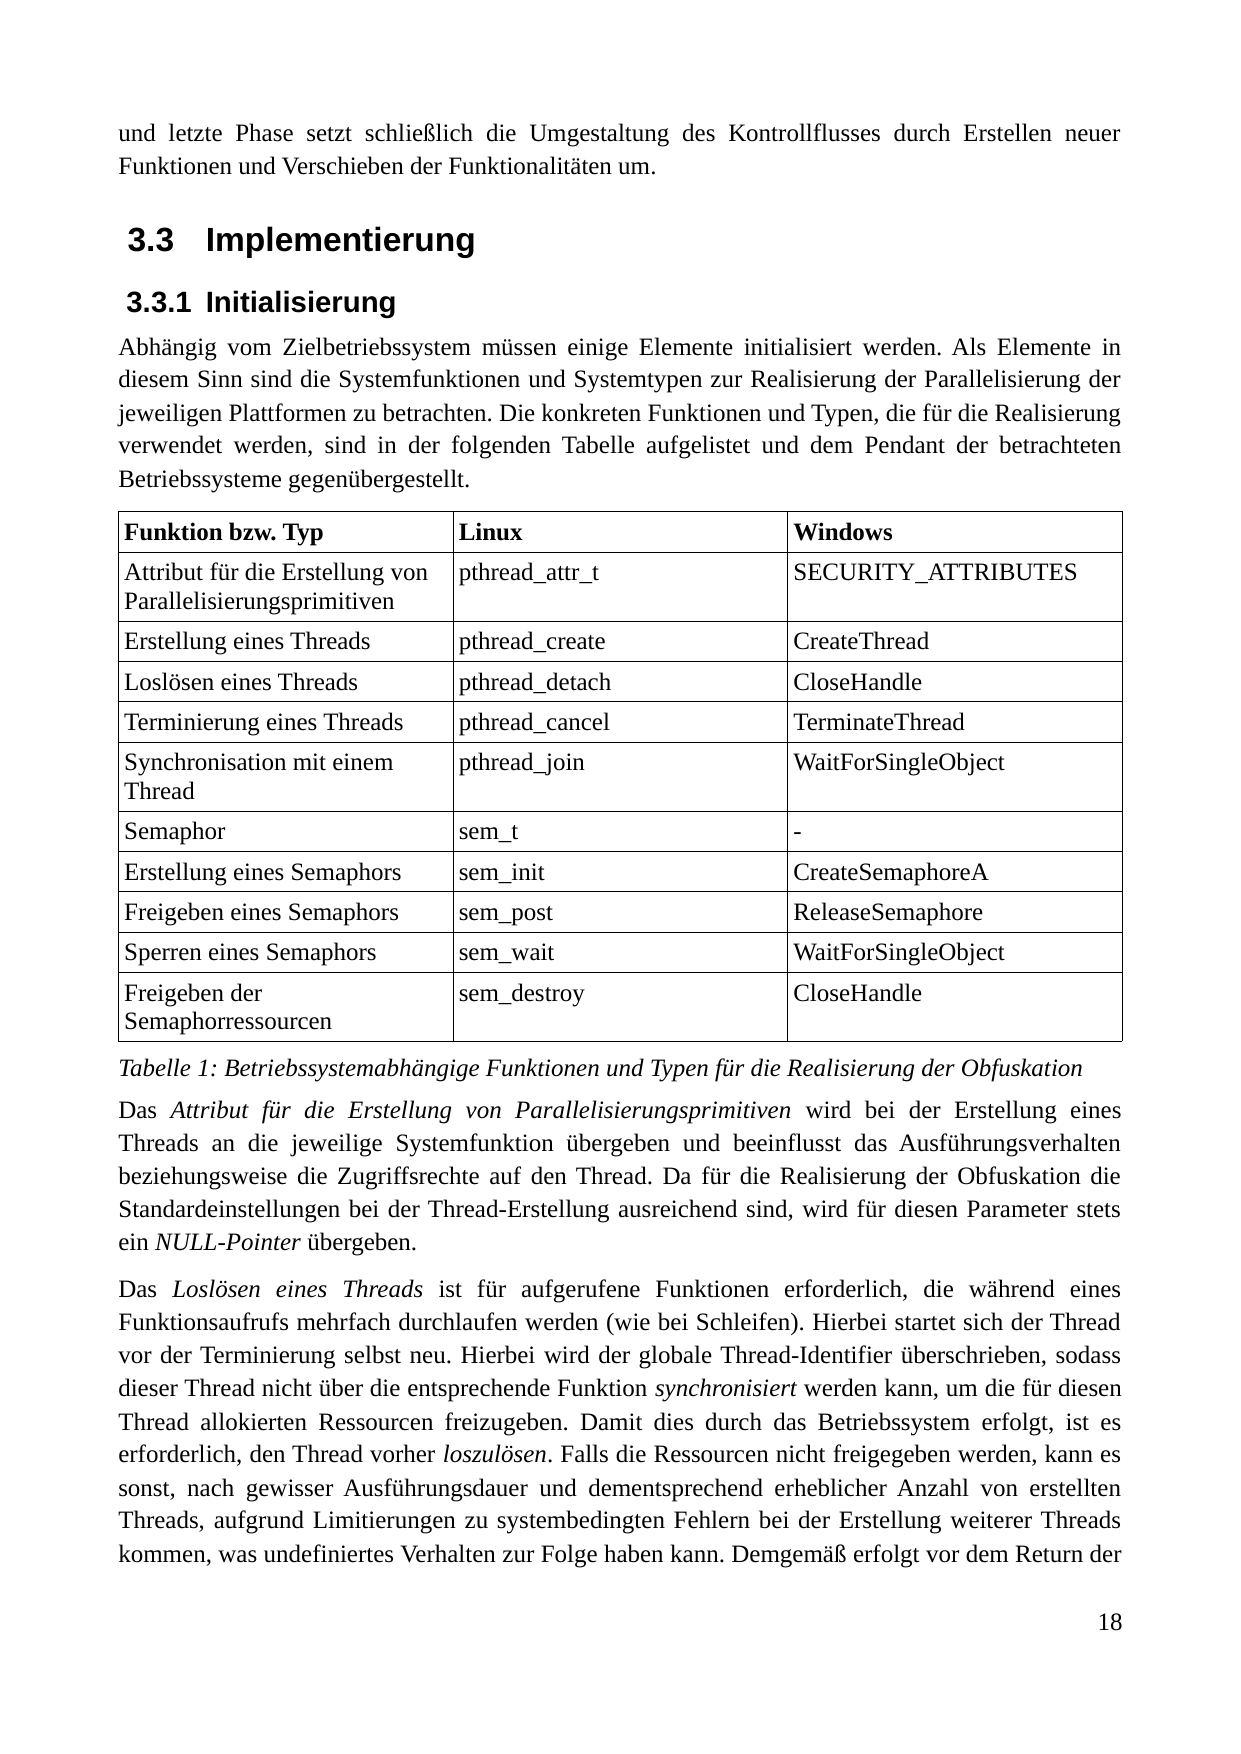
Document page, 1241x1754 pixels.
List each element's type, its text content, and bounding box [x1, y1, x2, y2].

table_cell sem_post [454, 892, 787, 932]
table_cell sem_t [454, 812, 787, 851]
text Tabelle 1: Betriebssystemabhängige Funktionen und Typen für die Realisierung der Obfuskation [118, 1053, 1122, 1082]
table_header Funktion bzw. Typ [119, 512, 453, 552]
table_cell sem_wait [454, 933, 787, 972]
table_cell WaitForSingleObject [788, 743, 1122, 811]
table_cell Sperren eines Semaphors [119, 933, 453, 972]
table_cell CloseHandle [788, 662, 1122, 701]
table_header Windows [788, 512, 1122, 552]
table_cell Erstellung eines Semaphors [119, 852, 453, 891]
subtitle Implementierung [118, 219, 1122, 258]
table_cell sem_destroy [454, 973, 787, 1041]
text Das Attribut für die Erstellung von Parallelisierungsprimitiven wird bei der Erstellung eines Threads an die jeweilige Systemfunktion übergeben und beeinflusst das Ausführungsverhalten beziehungsweise die Zugriffsrechte auf den Thread. Da für die Realisierung der Obfuskation die Standardeinstellungen bei der Thread-Erstellung ausreichend sind, wird für diesen Parameter stets ein NULL-Pointer übergeben. [118, 1095, 1122, 1256]
table_cell ReleaseSemaphore [788, 892, 1122, 932]
table_cell SECURITY_ATTRIBUTES [788, 553, 1122, 621]
table_cell Terminierung eines Threads [119, 702, 453, 742]
text und letzte Phase setzt schließlich die Umgestaltung des Kontrollflusses durch Erstellen neuer Funktionen und Verschieben der Funktionalitäten um. [118, 118, 1122, 180]
table_cell Loslösen eines Threads [119, 662, 453, 701]
subtitle Initialisierung [118, 285, 1122, 319]
table_cell pthread_detach [454, 662, 787, 701]
table_cell Erstellung eines Threads [119, 622, 453, 661]
table_cell Freigeben der Semaphorressourcen [119, 973, 453, 1041]
table_cell Semaphor [119, 812, 453, 851]
table_cell pthread_cancel [454, 702, 787, 742]
table_cell CloseHandle [788, 973, 1122, 1041]
table_cell TerminateThread [788, 702, 1122, 742]
table_cell - [788, 812, 1122, 851]
table_cell sem_init [454, 852, 787, 891]
table_cell WaitForSingleObject [788, 933, 1122, 972]
text Das Loslösen eines Threads ist für aufgerufene Funktionen erforderlich, die während eines Funktionsaufrufs mehrfach durchlaufen werden (wie bei Schleifen). Hierbei startet sich der Thread vor der Terminierung selbst neu. Hierbei wird der globale Thread-Identifier überschrieben, sodass dieser Thread nicht über die entsprechende Funktion synchronisiert werden kann, um die für diesen Thread allokierten Ressourcen freizugeben. Damit dies durch das Betriebssystem erfolgt, ist es erforderlich, den Thread vorher loszulösen. Falls die Ressourcen nicht freigegeben werden, kann es sonst, nach gewisser Ausführungsdauer und dementsprechend erheblicher Anzahl von erstellten Threads, aufgrund Limitierungen zu systembedingten Fehlern bei der Erstellung weiterer Threads kommen, was undefiniertes Verhalten zur Folge haben kann. Demgemäß erfolgt vor dem Return der [118, 1274, 1122, 1567]
table_cell CreateThread [788, 622, 1122, 661]
table_cell pthread_join [454, 743, 787, 811]
table_cell Freigeben eines Semaphors [119, 892, 453, 932]
table_cell Attribut für die Erstellung von Parallelisierungsprimitiven [119, 553, 453, 621]
table_cell Synchronisation mit einem Thread [119, 743, 453, 811]
table_header Linux [454, 512, 787, 552]
table_cell pthread_attr_t [454, 553, 787, 621]
table_cell pthread_create [454, 622, 787, 661]
text Abhängig vom Zielbetriebssystem müssen einige Elemente initialisiert werden. Als Elemente in diesem Sinn sind die Systemfunktionen und Systemtypen zur Realisierung der Parallelisierung der jeweiligen Plattformen zu betrachten. Die konkreten Funktionen und Typen, die für die Realisierung verwendet werden, sind in der folgenden Tabelle aufgelistet und dem Pendant der betrachteten Betriebssysteme gegenübergestellt. [118, 332, 1122, 492]
table_cell CreateSemaphoreA [788, 852, 1122, 891]
